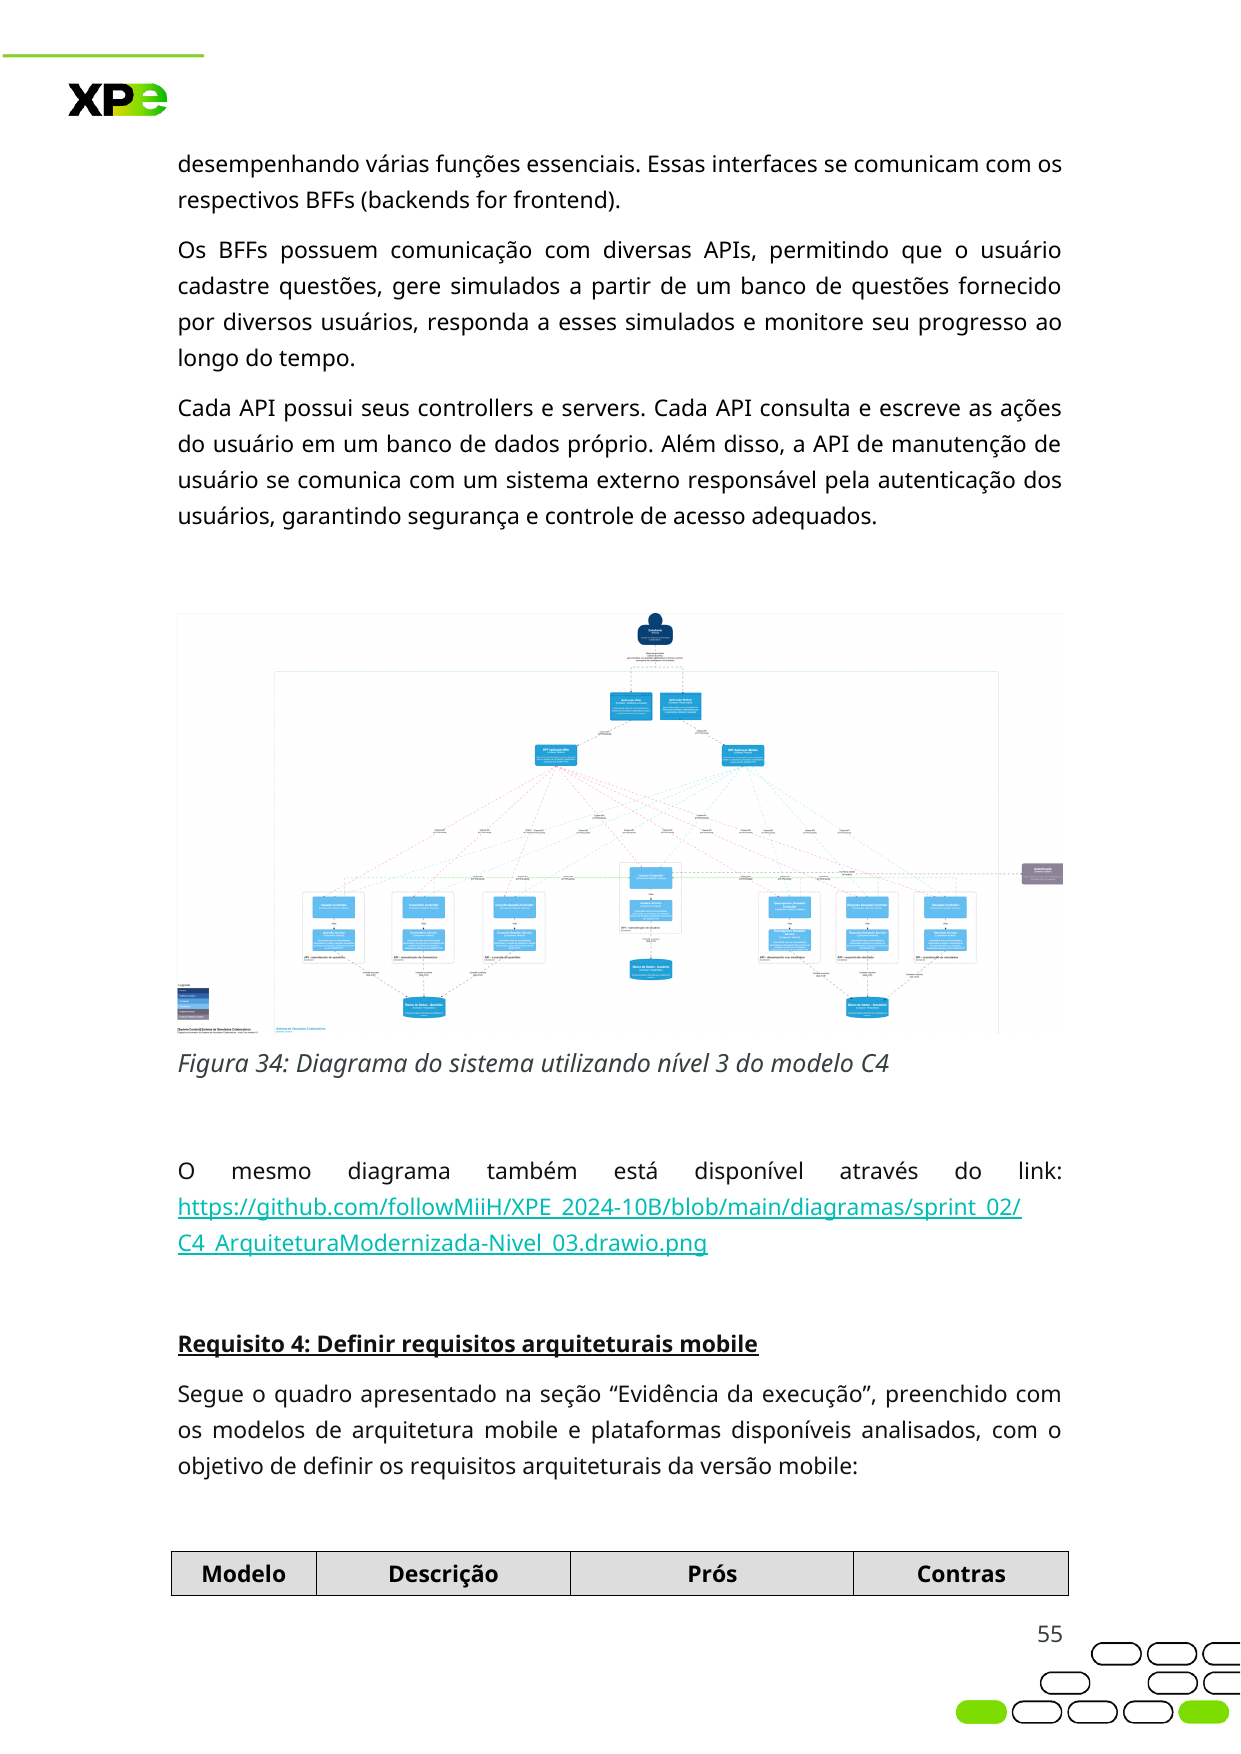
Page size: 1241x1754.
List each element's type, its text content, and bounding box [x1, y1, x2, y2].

table_header Contras [854, 1552, 1068, 1595]
picture [2, 51, 205, 148]
picture [955, 1642, 1241, 1724]
table_header Modelo [172, 1552, 316, 1595]
text O mesmo diagrama também está disponível através do link: https://github.com/followMiiH/XPE_2024-10B/blob/main/diagramas/sprint_02/C4_ArquiteturaModernizada-Nivel_03.drawio.png [177, 1154, 1063, 1258]
picture [177, 613, 1063, 1034]
text Cada API possui seus controllers e servers. Cada API consulta e escreve as ações do usuário em um banco de dados próprio. Além disso, a API de manutenção de usuário se comunica com um sistema externo responsável pela autenticação dos usuários, garantindo segurança e controle de acesso adequados. [177, 392, 1063, 531]
text Segue o quadro apresentado na seção “Evidência da execução”, preenchido com os modelos de arquitetura mobile e plataformas disponíveis analisados, com o objetivo de definir os requisitos arquiteturais da versão mobile: [177, 1378, 1063, 1481]
text Os BFFs possuem comunicação com diversas APIs, permitindo que o usuário cadastre questões, gere simulados a partir de um banco de questões fornecido por diversos usuários, responda a esses simulados e monitore seu progresso ao longo do tempo. [177, 234, 1063, 373]
text Requisito 4: Definir requisitos arquiteturais mobile [177, 1327, 1063, 1359]
text desempenhando várias funções essenciais. Essas interfaces se comunicam com os respectivos BFFs (backends for frontend). [177, 148, 1063, 215]
table_header Prós [571, 1552, 853, 1595]
table_header Descrição [317, 1552, 570, 1595]
text Figura 34: Diagrama do sistema utilizando nível 3 do modelo C4 [177, 1034, 1063, 1080]
